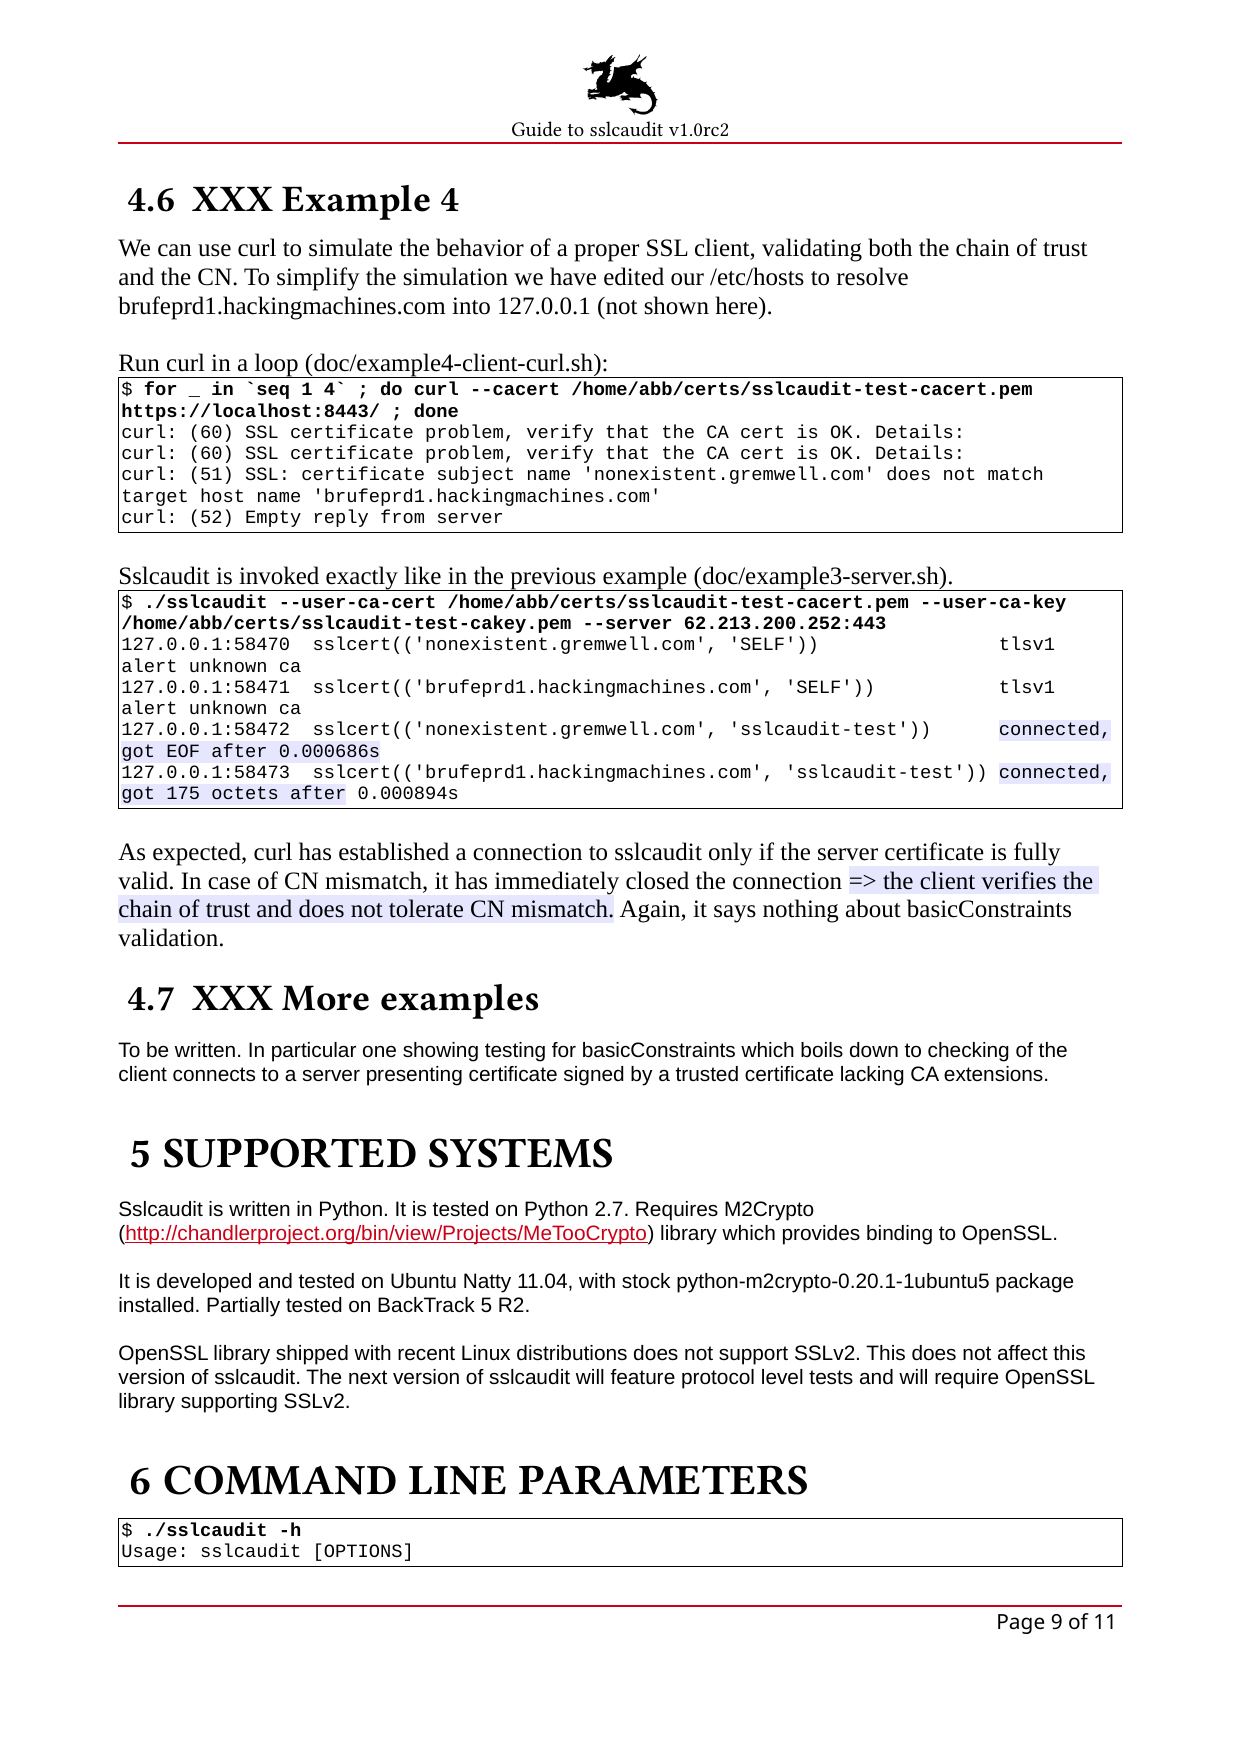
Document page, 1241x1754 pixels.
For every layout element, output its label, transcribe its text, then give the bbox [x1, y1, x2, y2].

text Run curl in a loop (doc/example4-client-curl.sh): [118, 348, 1122, 377]
subtitle SUPPORTED SYSTEMS [118, 1129, 1122, 1178]
text $ for _ in `seq 1 4` ; do curl --cacert /home/abb/certs/sslcaudit-test-cacert.pem https://localhost:8443/ ; done [119, 378, 1122, 419]
subtitle XXX More examples [118, 977, 1122, 1020]
text curl: (51) SSL: certificate subject name 'nonexistent.gremwell.com' does not match target host name 'brufeprd1.hackingmachines.com' [119, 462, 1122, 504]
text curl: (60) SSL certificate problem, verify that the CA cert is OK. Details: [119, 419, 1122, 441]
text As expected, curl has established a connection to sslcaudit only if the server certificate is fully valid. In case of CN mismatch, it has immediately closed the connection => the client verifies the chain of trust and does not tolerate CN mismatch. Again, it says nothing about basicConstraints validation. [118, 837, 1122, 952]
text Usage: sslcaudit [OPTIONS] [119, 1539, 1122, 1566]
subtitle COMMAND LINE PARAMETERS [118, 1456, 1122, 1505]
text curl: (52) Empty reply from server [119, 504, 1122, 532]
text 127.0.0.1:58472 sslcert(('nonexistent.gremwell.com', 'sslcaudit-test')) connected, got EOF after 0.000686s [119, 717, 1122, 759]
text curl: (60) SSL certificate problem, verify that the CA cert is OK. Details: [119, 441, 1122, 462]
picture [582, 54, 658, 115]
text Sslcaudit is written in Python. It is tested on Python 2.7. Requires M2Crypto (http://chandlerproject.org/bin/view/Projects/MeTooCrypto) library which provides binding to OpenSSL. [118, 1197, 1122, 1245]
text 127.0.0.1:58470 sslcert(('nonexistent.gremwell.com', 'SELF')) tlsv1 alert unknown ca [119, 632, 1122, 674]
text $ ./sslcaudit --user-ca-cert /home/abb/certs/sslcaudit-test-cacert.pem --user-ca-key /home/abb/certs/sslcaudit-test-cakey.pem --server 62.213.200.252:443 [119, 591, 1122, 632]
text 127.0.0.1:58473 sslcert(('brufeprd1.hackingmachines.com', 'sslcaudit-test')) connected, got 175 octets after 0.000894s [119, 759, 1122, 808]
text We can use curl to simulate the behavior of a proper SSL client, validating both the chain of trust and the CN. To simplify the simulation we have edited our /etc/hosts to resolve brufeprd1.hackingmachines.com into 127.0.0.1 (not shown here). [118, 233, 1122, 319]
text 127.0.0.1:58471 sslcert(('brufeprd1.hackingmachines.com', 'SELF')) tlsv1 alert unknown ca [119, 674, 1122, 717]
text OpenSSL library shipped with recent Linux distributions does not support SSLv2. This does not affect this version of sslcaudit. The next version of sslcaudit will feature protocol level tests and will require OpenSSL library supporting SSLv2. [118, 1341, 1122, 1413]
subtitle XXX Example 4 [118, 178, 1122, 221]
text It is developed and tested on Ubuntu Natty 11.04, with stock python-m2crypto-0.20.1-1ubuntu5 package installed. Partially tested on BackTrack 5 R2. [118, 1269, 1122, 1317]
text Sslcaudit is invoked exactly like in the previous example (doc/example3-server.sh). [118, 561, 1122, 589]
text $ ./sslcaudit -h [119, 1519, 1122, 1539]
text To be written. In particular one showing testing for basicConstraints which boils down to checking of the client connects to a server presenting certificate signed by a trusted certificate lacking CA extensions. [118, 1038, 1122, 1086]
